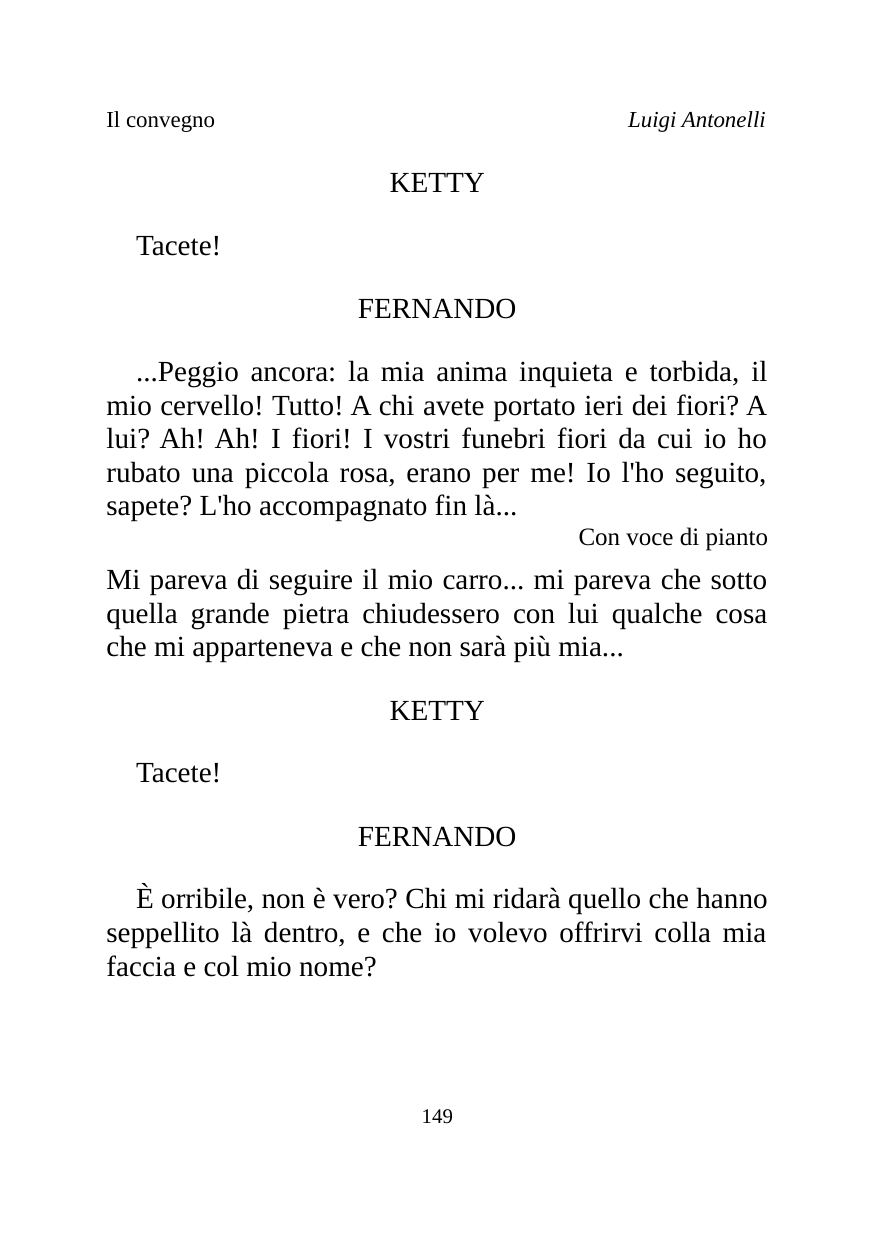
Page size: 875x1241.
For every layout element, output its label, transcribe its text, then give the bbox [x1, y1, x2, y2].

text FERNANDO [106, 819, 768, 852]
text KETTY [106, 165, 768, 199]
text KETTY [106, 693, 768, 726]
text ...Peggio ancora: la mia anima inquieta e torbida, il mio cervello! Tutto! A chi avete portato ieri dei fiori? A lui? Ah! Ah! I fiori! I vostri funebri fiori da cui io ho rubato una piccola rosa, erano per me! Io l'ho seguito, sapete? L'ho accompagnato fin là... [106, 354, 768, 522]
text FERNANDO [106, 291, 768, 325]
text È orribile, non è vero? Chi mi ridarà quello che hanno seppellito là dentro, e che io volevo offrirvi colla mia faccia e col mio nome? [106, 882, 768, 982]
text Con voce di pianto [431, 522, 768, 551]
text Tacete! [106, 756, 768, 789]
text Tacete! [106, 228, 768, 262]
text Mi pareva di seguire il mio carro... mi pareva che sotto quella grande pietra chiudessero con lui qualche cosa che mi apparteneva e che non sarà più mia... [106, 562, 768, 663]
